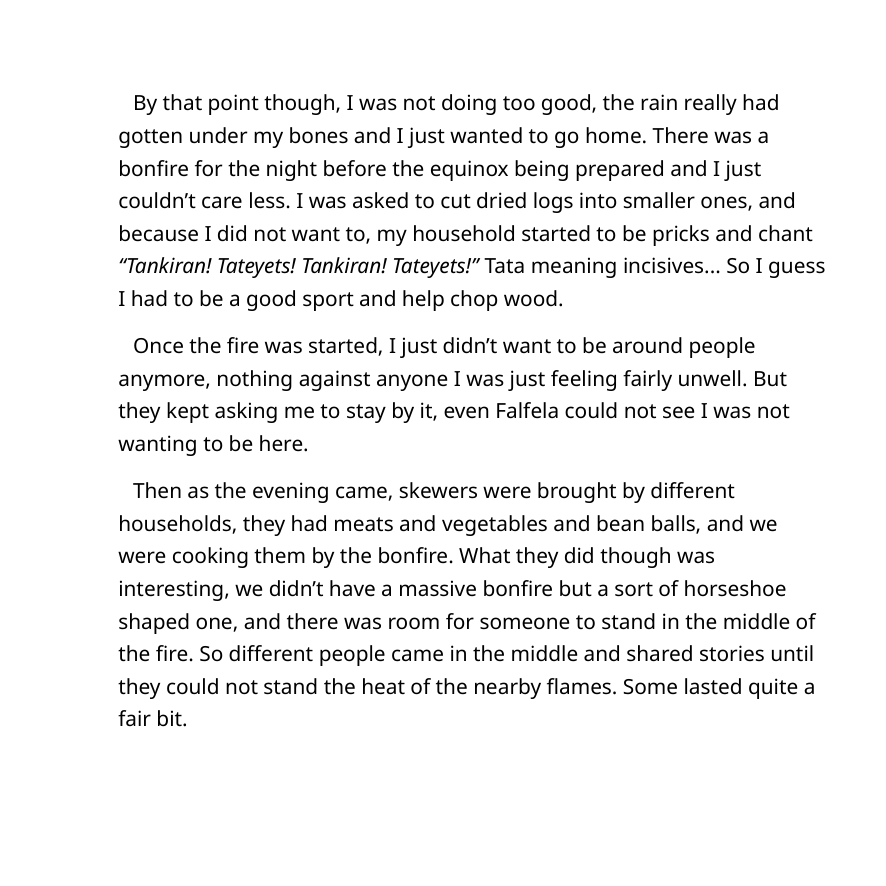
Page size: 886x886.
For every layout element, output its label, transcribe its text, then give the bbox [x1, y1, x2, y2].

text Then as the evening came, skewers were brought by different households, they had meats and vegetables and bean balls, and we were cooking them by the bonfire. What they did though was interesting, we didn’t have a massive bonfire but a sort of horseshoe shaped one, and there was room for someone to stand in the middle of the fire. So different people came in the middle and shared stories until they could not stand the heat of the nearby flames. Some lasted quite a fair bit. [118, 476, 827, 733]
text By that point though, I was not doing too good, the rain really had gotten under my bones and I just wanted to go home. There was a bonfire for the night before the equinox being prepared and I just couldn’t care less. I was asked to cut dried logs into smaller ones, and because I did not want to, my household started to be pricks and chant “Tankiran! Tateyets! Tankiran! Tateyets!” Tata meaning incisives... So I guess I had to be a good sport and help chop wood. [118, 88, 827, 313]
text Once the fire was started, I just didn’t want to be around people anymore, nothing against anyone I was just feeling fairly unwell. But they kept asking me to stay by it, even Falfela could not see I was not wanting to be here. [118, 331, 827, 458]
